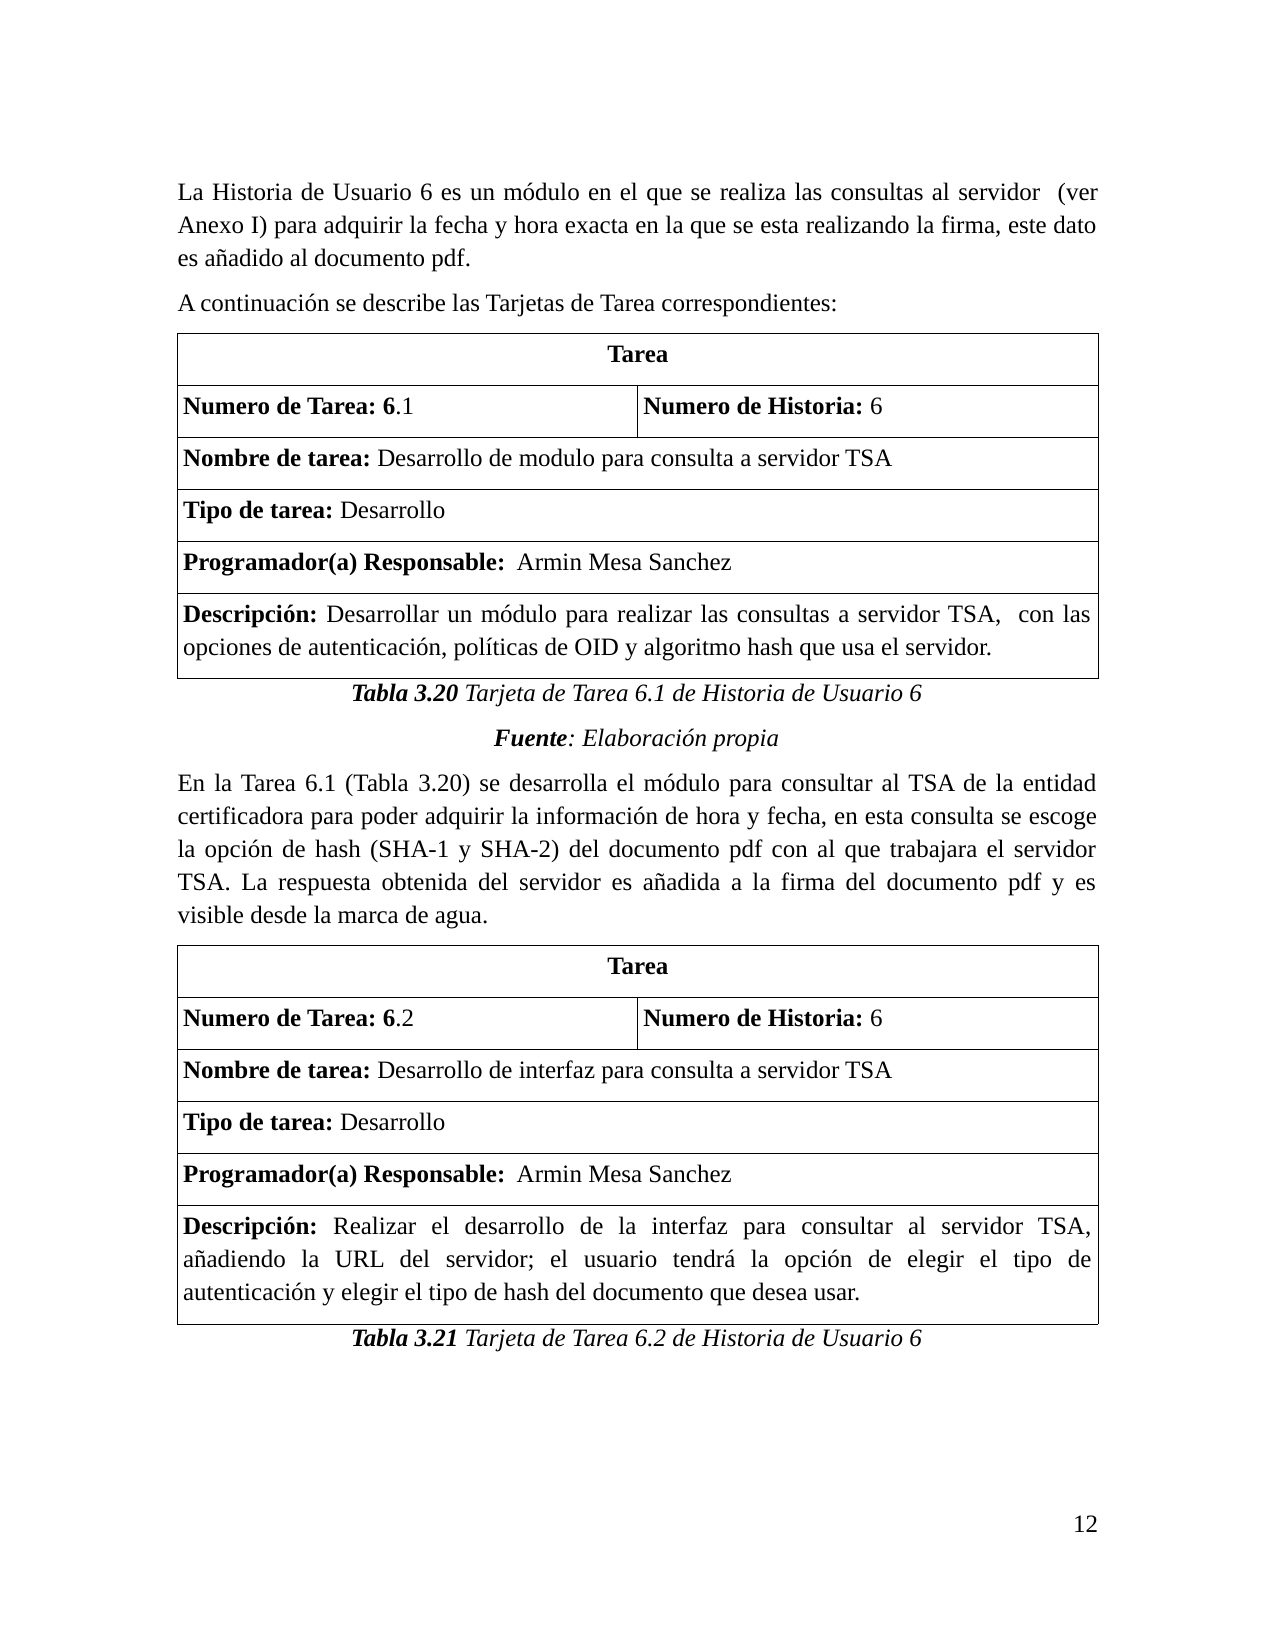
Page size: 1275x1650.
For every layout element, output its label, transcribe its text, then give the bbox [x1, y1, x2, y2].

table_header Tarea [178, 334, 1098, 385]
table_cell Nombre de tarea: Desarrollo de modulo para consulta a servidor TSA [178, 438, 1098, 489]
table_cell Numero de Tarea: 6.2 [178, 998, 637, 1049]
table_cell Numero de Historia: 6 [638, 386, 1098, 437]
table_header Tarea [178, 946, 1098, 997]
text Fuente: Elaboración propia [177, 723, 1098, 752]
table_cell Descripción: Desarrollar un módulo para realizar las consultas a servidor TSA, con las opciones de autenticación, políticas de OID y algoritmo hash que usa el servidor. [178, 594, 1098, 678]
table_cell Numero de Historia: 6 [638, 998, 1098, 1049]
text La Historia de Usuario 6 es un módulo en el que se realiza las consultas al servidor (ver Anexo I) para adquirir la fecha y hora exacta en la que se esta realizando la firma, este dato es añadido al documento pdf. [177, 177, 1098, 272]
table_cell Tipo de tarea: Desarrollo [178, 1102, 1098, 1153]
table_cell Programador(a) Responsable: Armin Mesa Sanchez [178, 542, 1098, 593]
table_cell Numero de Tarea: 6.1 [178, 386, 637, 437]
table_cell Descripción: Realizar el desarrollo de la interfaz para consultar al servidor TSA, añadiendo la URL del servidor; el usuario tendrá la opción de elegir el tipo de autenticación y elegir el tipo de hash del documento que desea usar. [178, 1206, 1098, 1323]
text A continuación se describe las Tarjetas de Tarea correspondientes: [177, 288, 1098, 317]
table_cell Tipo de tarea: Desarrollo [178, 490, 1098, 541]
text Tabla 3.21 Tarjeta de Tarea 6.2 de Historia de Usuario 6 [177, 1325, 1098, 1352]
text En la Tarea 6.1 (Tabla 3.20) se desarrolla el módulo para consultar al TSA de la entidad certificadora para poder adquirir la información de hora y fecha, en esta consulta se escoge la opción de hash (SHA-1 y SHA-2) del documento pdf con al que trabajara el servidor TSA. La respuesta obtenida del servidor es añadida a la firma del documento pdf y es visible desde la marca de agua. [177, 768, 1098, 929]
text Tabla 3.20 Tarjeta de Tarea 6.1 de Historia de Usuario 6 [177, 679, 1098, 707]
table_cell Nombre de tarea: Desarrollo de interfaz para consulta a servidor TSA [178, 1050, 1098, 1101]
table_cell Programador(a) Responsable: Armin Mesa Sanchez [178, 1154, 1098, 1205]
